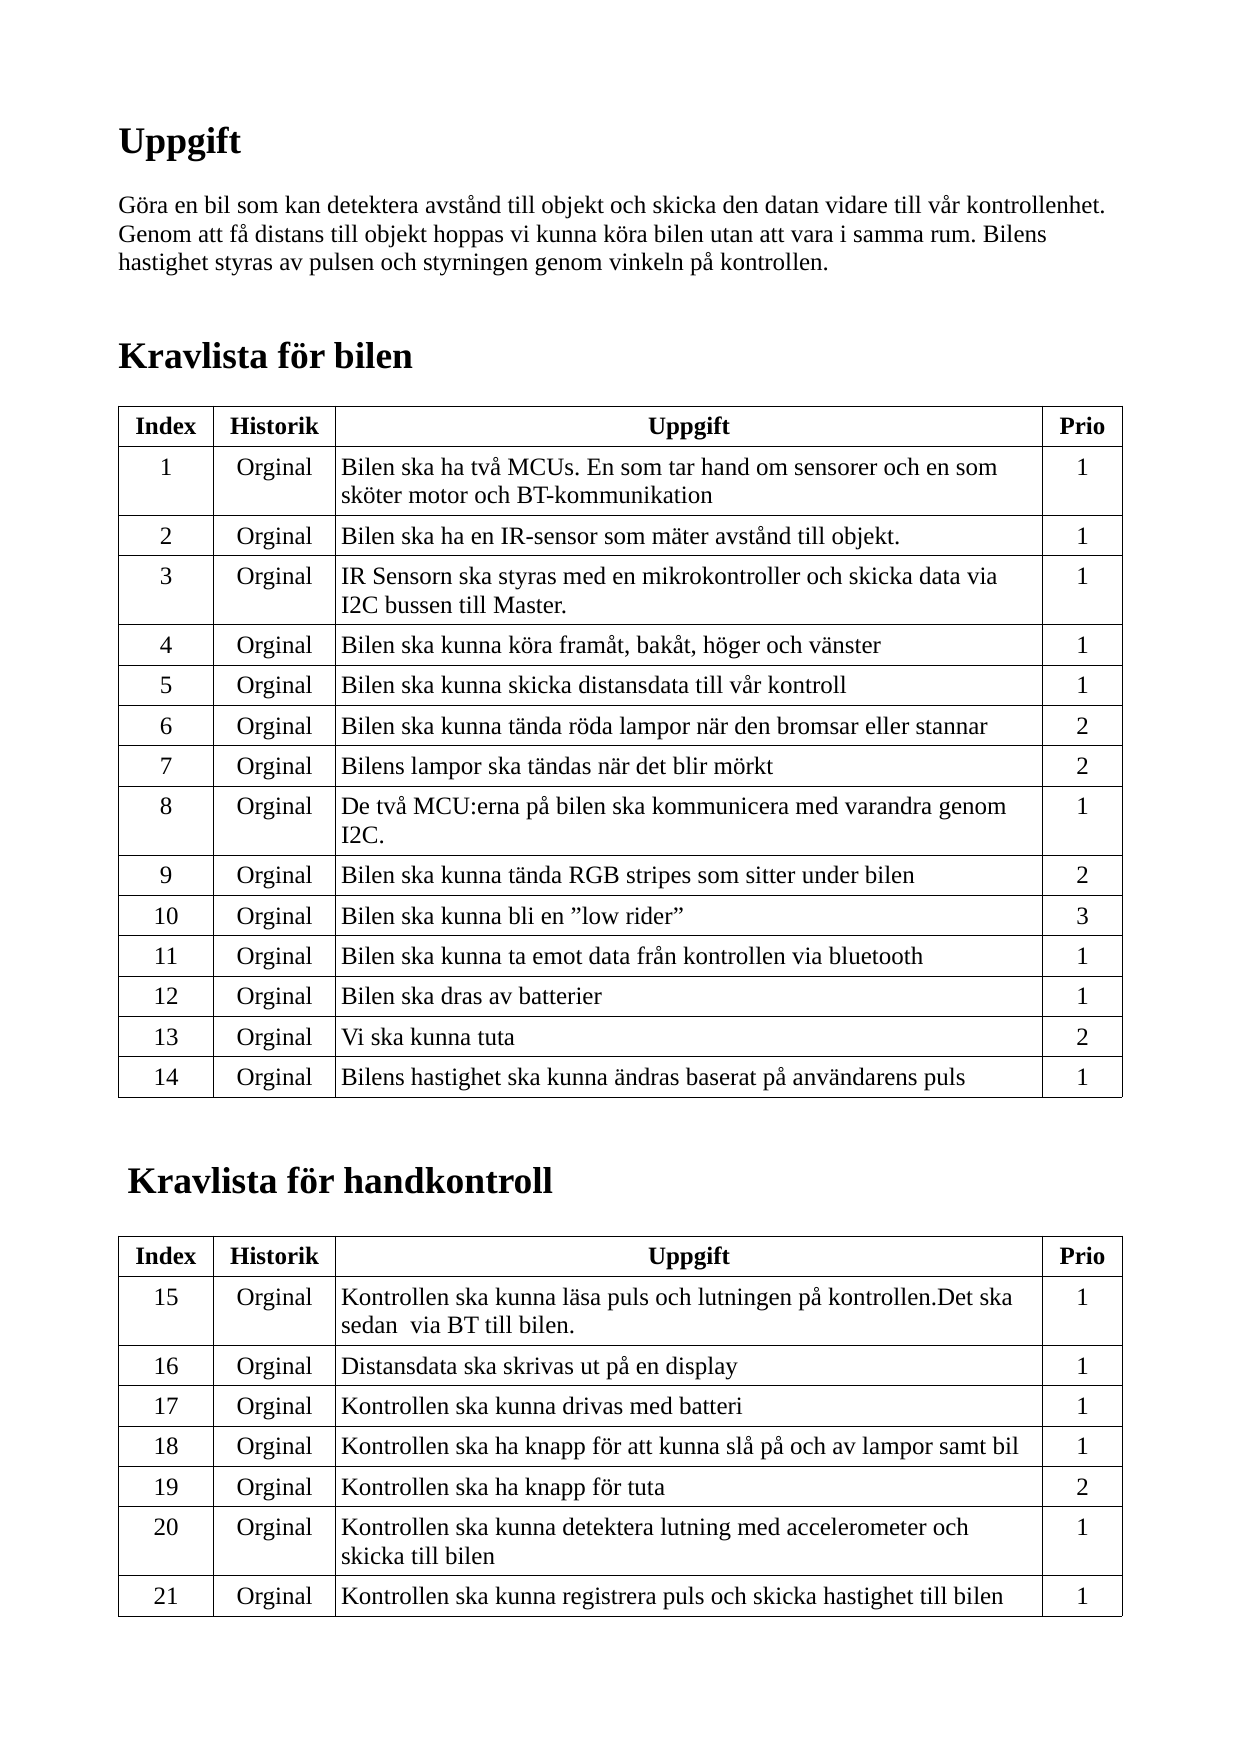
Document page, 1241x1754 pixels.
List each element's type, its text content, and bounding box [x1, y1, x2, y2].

table_cell 18 [119, 1427, 213, 1466]
table_cell Orginal [214, 447, 335, 515]
table_cell Kontrollen ska kunna läsa puls och lutningen på kontrollen.Det ska sedan via BT till bilen. [336, 1277, 1042, 1345]
table_cell 11 [119, 936, 213, 976]
table_cell 1 [1043, 516, 1122, 555]
table_cell Orginal [214, 1386, 335, 1426]
table_cell Orginal [214, 936, 335, 976]
table_cell 9 [119, 856, 213, 895]
table_cell Vi ska kunna tuta [336, 1017, 1042, 1056]
table_cell 20 [119, 1507, 213, 1575]
table_cell Orginal [214, 856, 335, 895]
table_header Historik [214, 1237, 335, 1276]
table_cell 1 [1043, 936, 1122, 976]
table_cell 4 [119, 625, 213, 665]
table_cell Bilen ska kunna ta emot data från kontrollen via bluetooth [336, 936, 1042, 976]
table_cell Orginal [214, 1507, 335, 1575]
table_header Prio [1043, 1237, 1122, 1276]
table_header Uppgift [336, 407, 1042, 446]
text Kravlista för handkontroll [118, 1159, 1122, 1202]
table_cell 19 [119, 1467, 213, 1506]
table_cell Orginal [214, 556, 335, 624]
table_cell 2 [1043, 1017, 1122, 1056]
table_cell Bilen ska ha en IR-sensor som mäter avstånd till objekt. [336, 516, 1042, 555]
table_cell 1 [1043, 447, 1122, 515]
table_header Index [119, 1237, 213, 1276]
table_cell Bilens lampor ska tändas när det blir mörkt [336, 746, 1042, 786]
table_cell Orginal [214, 787, 335, 855]
table_cell Kontrollen ska ha knapp för att kunna slå på och av lampor samt bil [336, 1427, 1042, 1466]
table_cell Orginal [214, 1017, 335, 1056]
table_cell Kontrollen ska kunna drivas med batteri [336, 1386, 1042, 1426]
text Uppgift [118, 118, 1122, 161]
table_cell 2 [1043, 706, 1122, 745]
table_cell Orginal [214, 896, 335, 935]
table_cell Orginal [214, 1277, 335, 1345]
table_cell 1 [1043, 625, 1122, 665]
table_cell 8 [119, 787, 213, 855]
table_cell 1 [1043, 1427, 1122, 1466]
table_cell Orginal [214, 1346, 335, 1385]
table_cell IR Sensorn ska styras med en mikrokontroller och skicka data via I2C bussen till Master. [336, 556, 1042, 624]
table_cell 17 [119, 1386, 213, 1426]
table_cell 10 [119, 896, 213, 935]
table_cell 1 [1043, 1057, 1122, 1097]
table_cell 3 [1043, 896, 1122, 935]
table_cell 1 [1043, 1277, 1122, 1345]
table_cell 1 [1043, 556, 1122, 624]
table_cell Bilen ska kunna skicka distansdata till vår kontroll [336, 666, 1042, 705]
table_cell Orginal [214, 1057, 335, 1097]
table_cell Bilen ska ha två MCUs. En som tar hand om sensorer och en som sköter motor och BT-kommunikation [336, 447, 1042, 515]
table_header Prio [1043, 407, 1122, 446]
table_cell 2 [119, 516, 213, 555]
table_cell 5 [119, 666, 213, 705]
table_cell Orginal [214, 625, 335, 665]
table_cell 2 [1043, 746, 1122, 786]
table_cell De två MCU:erna på bilen ska kommunicera med varandra genom I2C. [336, 787, 1042, 855]
table_cell Orginal [214, 1576, 335, 1616]
table_cell Orginal [214, 1427, 335, 1466]
table_cell 16 [119, 1346, 213, 1385]
table_cell 7 [119, 746, 213, 786]
table_cell Bilens hastighet ska kunna ändras baserat på användarens puls [336, 1057, 1042, 1097]
table_cell Orginal [214, 516, 335, 555]
table_cell Orginal [214, 666, 335, 705]
table_cell Bilen ska kunna tända röda lampor när den bromsar eller stannar [336, 706, 1042, 745]
table_cell 1 [1043, 1507, 1122, 1575]
table_cell 1 [1043, 1386, 1122, 1426]
table_cell Bilen ska kunna köra framåt, bakåt, höger och vänster [336, 625, 1042, 665]
table_header Uppgift [336, 1237, 1042, 1276]
table_cell Distansdata ska skrivas ut på en display [336, 1346, 1042, 1385]
table_cell 1 [1043, 977, 1122, 1016]
table_cell 14 [119, 1057, 213, 1097]
table_cell 1 [119, 447, 213, 515]
table_cell 2 [1043, 1467, 1122, 1506]
table_cell 1 [1043, 666, 1122, 705]
table_cell 1 [1043, 1576, 1122, 1616]
table_cell Orginal [214, 706, 335, 745]
table_cell 12 [119, 977, 213, 1016]
table_cell 1 [1043, 787, 1122, 855]
table_header Index [119, 407, 213, 446]
table_cell 1 [1043, 1346, 1122, 1385]
table_cell 15 [119, 1277, 213, 1345]
table_cell Bilen ska kunna tända RGB stripes som sitter under bilen [336, 856, 1042, 895]
table_cell Orginal [214, 977, 335, 1016]
table_cell Kontrollen ska kunna detektera lutning med accelerometer och skicka till bilen [336, 1507, 1042, 1575]
table_cell 6 [119, 706, 213, 745]
table_cell Bilen ska kunna bli en ”low rider” [336, 896, 1042, 935]
table_cell 3 [119, 556, 213, 624]
table_cell 2 [1043, 856, 1122, 895]
table_cell Kontrollen ska ha knapp för tuta [336, 1467, 1042, 1506]
text Kravlista för bilen [118, 334, 1122, 377]
table_cell Orginal [214, 1467, 335, 1506]
table_cell Kontrollen ska kunna registrera puls och skicka hastighet till bilen [336, 1576, 1042, 1616]
table_cell 21 [119, 1576, 213, 1616]
text Göra en bil som kan detektera avstånd till objekt och skicka den datan vidare till vår kontrollenhet. Genom att få distans till objekt hoppas vi kunna köra bilen utan att vara i samma rum. Bilens hastighet styras av pulsen och styrningen genom vinkeln på kontrollen. [118, 190, 1122, 276]
table_cell Bilen ska dras av batterier [336, 977, 1042, 1016]
table_header Historik [214, 407, 335, 446]
table_cell Orginal [214, 746, 335, 786]
table_cell 13 [119, 1017, 213, 1056]
